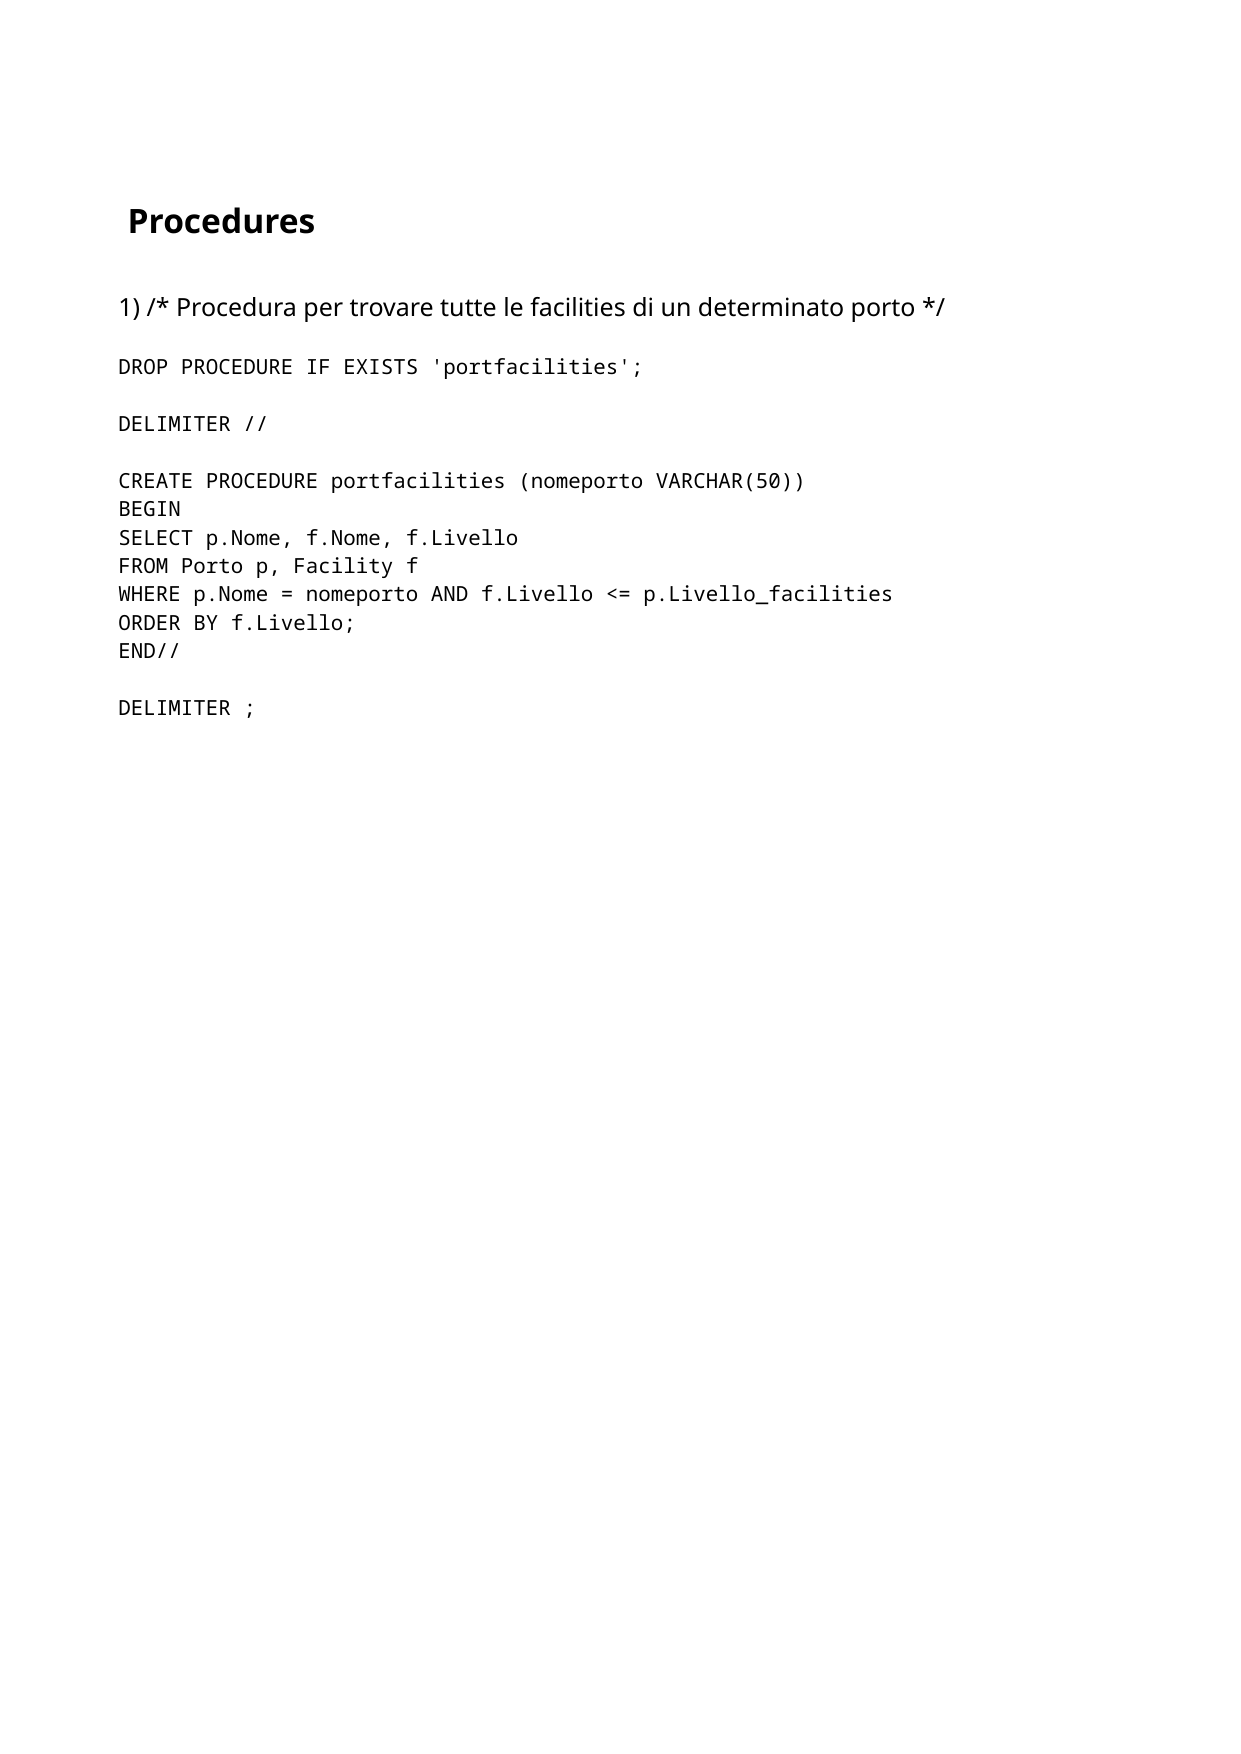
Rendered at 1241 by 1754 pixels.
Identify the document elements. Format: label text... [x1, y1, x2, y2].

text DELIMITER // [118, 409, 1122, 437]
text FROM Porto p, Facility f [118, 551, 1122, 579]
text WHERE p.Nome = nomeporto AND f.Livello <= p.Livello_facilities [118, 579, 1122, 608]
subtitle Procedures [118, 197, 1122, 243]
text DELIMITER ; [118, 693, 1122, 722]
text BEGIN [118, 494, 1122, 523]
text DROP PROCEDURE IF EXISTS 'portfacilities'; [118, 352, 1122, 380]
text 1) /* Procedura per trovare tutte le facilities di un determinato porto */ [118, 289, 1122, 323]
text END// [118, 636, 1122, 665]
text CREATE PROCEDURE portfacilities (nomeporto VARCHAR(50)) [118, 466, 1122, 494]
text SELECT p.Nome, f.Nome, f.Livello [118, 523, 1122, 551]
text ORDER BY f.Livello; [118, 608, 1122, 636]
